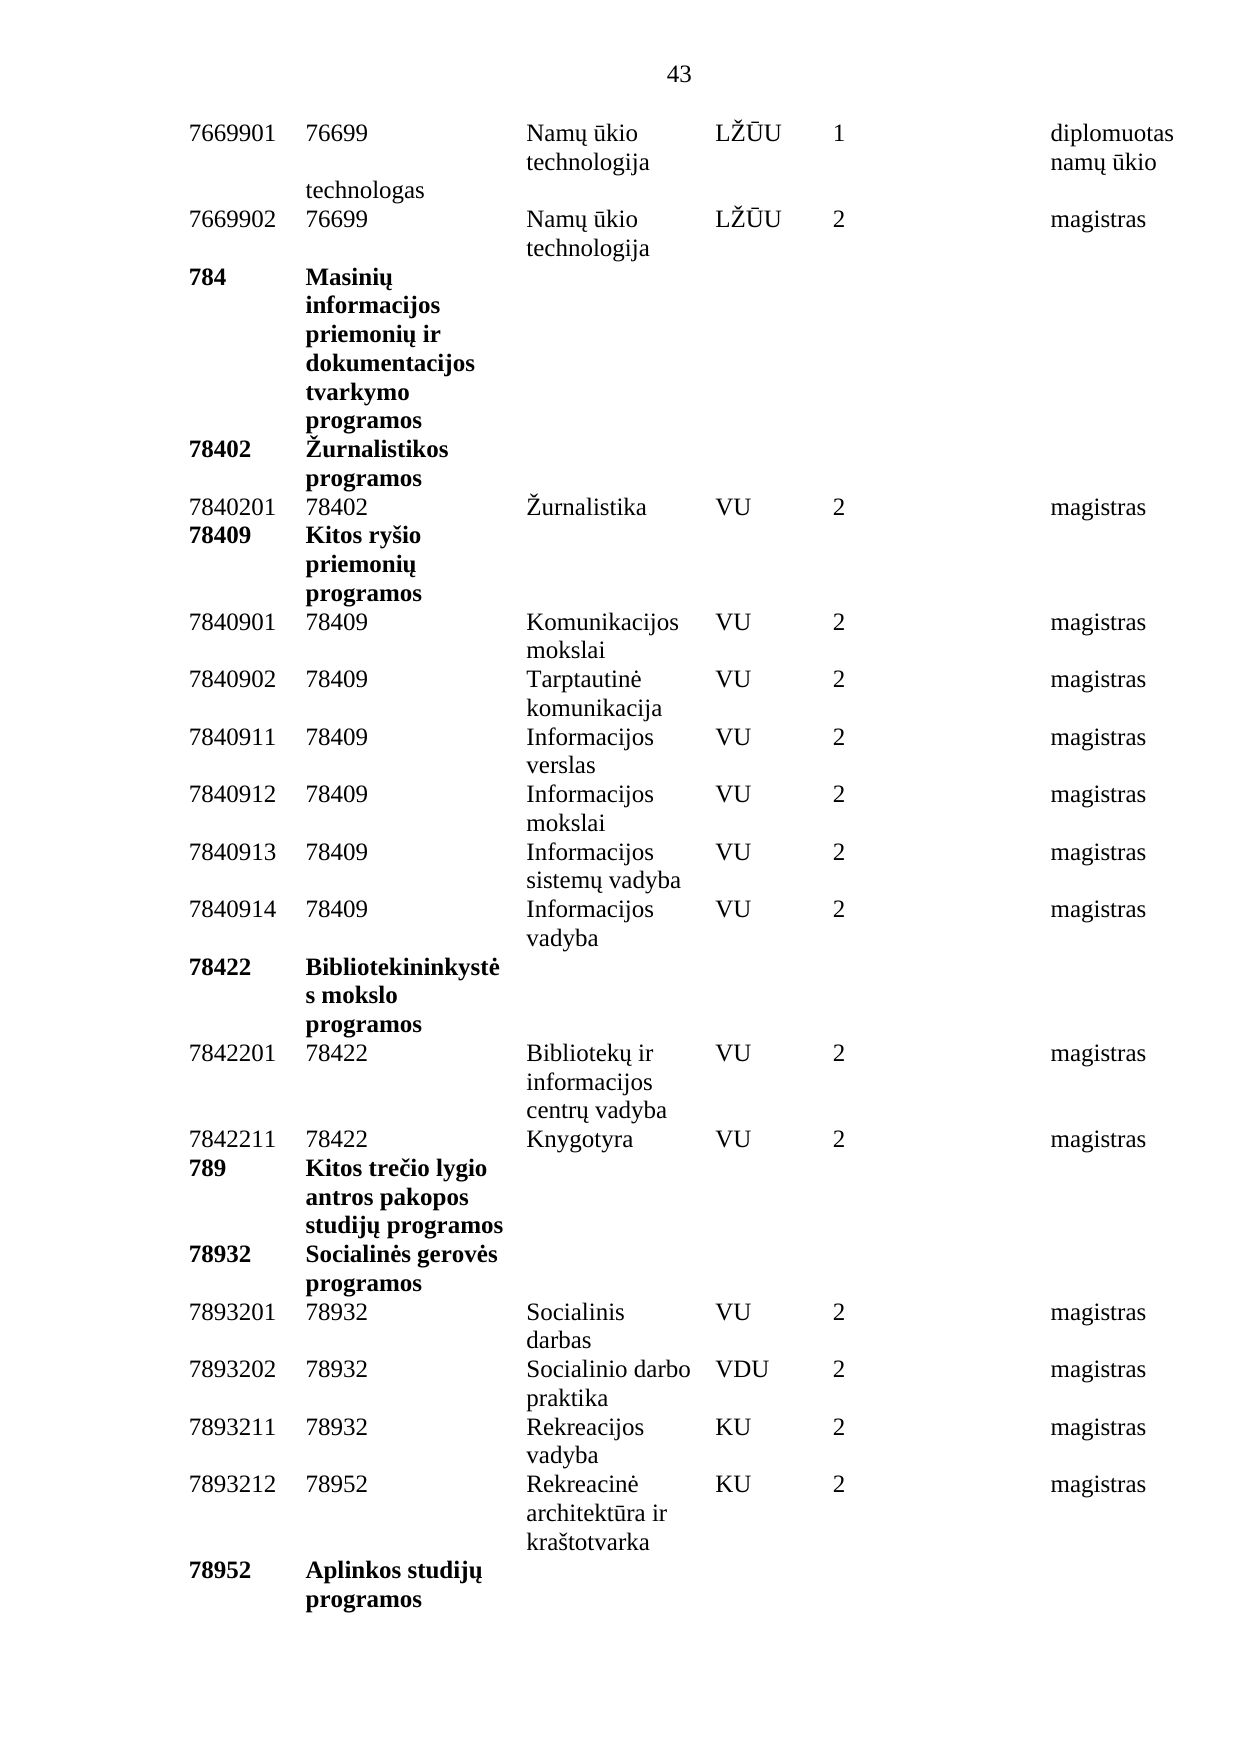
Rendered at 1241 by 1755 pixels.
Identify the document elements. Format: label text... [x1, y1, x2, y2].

table_cell [1202, 176, 1207, 204]
table_cell 78409 [294, 837, 515, 894]
table_cell [973, 837, 1039, 894]
table_cell 78402 [177, 434, 294, 492]
table_cell VU [704, 1297, 821, 1354]
table_cell [1197, 118, 1202, 176]
table_cell [821, 1556, 902, 1613]
table_cell [973, 1038, 1039, 1124]
table_cell [1202, 1354, 1207, 1412]
table_cell [973, 204, 1039, 262]
table_cell 78932 [294, 1297, 515, 1354]
table_cell [1197, 1412, 1202, 1469]
table_cell Informacijos mokslai [515, 779, 704, 837]
table_cell [1202, 894, 1207, 952]
table_cell [973, 1153, 1039, 1239]
table_cell [704, 952, 821, 1038]
table_cell 78422 [177, 952, 294, 1038]
table_cell 2 [821, 1297, 902, 1354]
table_cell [973, 1354, 1039, 1412]
table_cell magistras [1039, 1469, 1197, 1556]
table_cell [1197, 837, 1202, 894]
table_cell [902, 1038, 973, 1124]
table_cell Bibliotekininkystės mokslo programos [294, 952, 515, 1038]
table_cell Informacijos verslas [515, 722, 704, 779]
table_cell [1039, 176, 1197, 204]
table_cell [1197, 1239, 1202, 1297]
table_cell [704, 176, 821, 204]
table_cell Komunikacijos mokslai [515, 607, 704, 664]
table_cell LŽŪU [704, 204, 821, 262]
table_cell [1039, 952, 1197, 1038]
table_cell [973, 607, 1039, 664]
table_cell 78952 [177, 1556, 294, 1613]
table_cell [515, 1239, 704, 1297]
table_cell 7840201 [177, 492, 294, 521]
table_cell [902, 722, 973, 779]
table_cell [1039, 1153, 1197, 1239]
table_cell magistras [1039, 1354, 1197, 1412]
table_cell Namų ūkio technologija [515, 118, 704, 176]
table_cell 7893211 [177, 1412, 294, 1469]
table_cell 78422 [294, 1124, 515, 1153]
table_cell [704, 262, 821, 434]
table_cell 78402 [294, 492, 515, 521]
table_cell [902, 262, 973, 434]
table_cell magistras [1039, 204, 1197, 262]
table_cell 2 [821, 1469, 902, 1556]
table_cell [704, 1239, 821, 1297]
table_cell [1197, 492, 1202, 521]
table_cell 78932 [294, 1412, 515, 1469]
table_cell magistras [1039, 779, 1197, 837]
table_cell VDU [704, 1354, 821, 1412]
table_cell [1039, 262, 1197, 434]
table_cell [1039, 521, 1197, 607]
table_cell [902, 176, 973, 204]
table_cell 2 [821, 837, 902, 894]
table_cell 2 [821, 492, 902, 521]
table_cell Informacijos sistemų vadyba [515, 837, 704, 894]
table_cell 7840901 [177, 607, 294, 664]
table_cell 78409 [294, 779, 515, 837]
table_cell 7893212 [177, 1469, 294, 1556]
table_cell 7669902 [177, 204, 294, 262]
table_cell [973, 262, 1039, 434]
table_cell 2 [821, 607, 902, 664]
table_cell [973, 176, 1039, 204]
table_cell Socialinio darbo praktika [515, 1354, 704, 1412]
table_cell [1197, 1354, 1202, 1412]
table_cell [821, 1153, 902, 1239]
table_cell 78952 [294, 1469, 515, 1556]
table_cell [515, 176, 704, 204]
table_cell magistras [1039, 1124, 1197, 1153]
table_cell 2 [821, 1124, 902, 1153]
table_cell 78932 [294, 1354, 515, 1412]
table_cell 2 [821, 664, 902, 722]
table_cell Rekreacijos vadyba [515, 1412, 704, 1469]
table_cell [1202, 1124, 1207, 1153]
table_cell [1197, 664, 1202, 722]
table_cell [1202, 1297, 1207, 1354]
table_cell [902, 521, 973, 607]
table_cell [1202, 1469, 1207, 1556]
table_cell [1197, 521, 1202, 607]
table_cell [821, 434, 902, 492]
table_cell [902, 204, 973, 262]
table_cell [1197, 176, 1202, 204]
table_cell VU [704, 1124, 821, 1153]
table_cell [902, 1469, 973, 1556]
table_cell VU [704, 607, 821, 664]
table_cell 2 [821, 204, 902, 262]
table_cell [973, 664, 1039, 722]
table_cell Žurnalistikos programos [294, 434, 515, 492]
table_cell [1197, 894, 1202, 952]
table_cell Masinių informacijos priemonių ir dokumentacijos tvarkymo programos [294, 262, 515, 434]
table_cell [704, 434, 821, 492]
table_cell [515, 1153, 704, 1239]
table_cell VU [704, 1038, 821, 1124]
table_cell 2 [821, 1354, 902, 1412]
table_cell 7842211 [177, 1124, 294, 1153]
table_cell [1202, 952, 1207, 1038]
table_cell [902, 1297, 973, 1354]
table_cell magistras [1039, 1412, 1197, 1469]
table_cell Bibliotekų ir informacijos centrų vadyba [515, 1038, 704, 1124]
table_cell [902, 492, 973, 521]
table_cell diplomuotas namų ūkio [1039, 118, 1197, 176]
table_cell [902, 1239, 973, 1297]
table_cell Informacijos vadyba [515, 894, 704, 952]
table_cell 7669901 [177, 118, 294, 176]
table_cell [515, 1556, 704, 1613]
table_cell [177, 176, 294, 204]
table_cell Rekreacinė architektūra ir kraštotvarka [515, 1469, 704, 1556]
table_cell [515, 262, 704, 434]
table_cell [1202, 118, 1207, 176]
table_cell Žurnalistika [515, 492, 704, 521]
table_cell VU [704, 779, 821, 837]
table_cell 78932 [177, 1239, 294, 1297]
table_cell 78409 [294, 722, 515, 779]
table_cell 7893201 [177, 1297, 294, 1354]
table_cell magistras [1039, 492, 1197, 521]
table_cell [821, 521, 902, 607]
table_cell [821, 262, 902, 434]
table_cell [1197, 607, 1202, 664]
table_cell [902, 952, 973, 1038]
table_cell [704, 1556, 821, 1613]
table_cell [1197, 1038, 1202, 1124]
table_cell [1039, 1556, 1197, 1613]
table_cell [1202, 1412, 1207, 1469]
table_cell [902, 1153, 973, 1239]
table_cell [973, 521, 1039, 607]
table_cell [1202, 837, 1207, 894]
table_cell [1197, 434, 1202, 492]
table_cell [821, 1239, 902, 1297]
table_cell [1197, 952, 1202, 1038]
table_cell [1197, 262, 1202, 434]
table_cell 2 [821, 894, 902, 952]
table_cell [902, 1412, 973, 1469]
table_cell 78409 [294, 894, 515, 952]
table_cell Socialinės gerovės programos [294, 1239, 515, 1297]
table_cell [1202, 1153, 1207, 1239]
table_cell Tarptautinė komunikacija [515, 664, 704, 722]
table_cell [1202, 1038, 1207, 1124]
table_cell 2 [821, 1038, 902, 1124]
table_cell [973, 492, 1039, 521]
table_cell [902, 1124, 973, 1153]
table_cell [973, 1412, 1039, 1469]
table_cell [515, 434, 704, 492]
table_cell 76699 [294, 118, 515, 176]
table_cell [1202, 1556, 1207, 1613]
table_cell Kitos trečio lygio antros pakopos studijų programos [294, 1153, 515, 1239]
table_cell Knygotyra [515, 1124, 704, 1153]
table_cell [515, 952, 704, 1038]
table_cell [973, 434, 1039, 492]
table_cell [1202, 521, 1207, 607]
table_cell 7840902 [177, 664, 294, 722]
table_cell 7893202 [177, 1354, 294, 1412]
table_cell 1 [821, 118, 902, 176]
table_cell [902, 837, 973, 894]
table_cell 2 [821, 1412, 902, 1469]
table_cell magistras [1039, 1297, 1197, 1354]
table_cell VU [704, 837, 821, 894]
table_cell [902, 434, 973, 492]
table_cell technologas [294, 176, 515, 204]
table_cell [973, 1469, 1039, 1556]
table_cell [902, 894, 973, 952]
table_cell [1197, 1124, 1202, 1153]
table_cell [902, 664, 973, 722]
table_cell Aplinkos studijų programos [294, 1556, 515, 1613]
table_cell LŽŪU [704, 118, 821, 176]
table_cell [973, 1556, 1039, 1613]
table_cell [1202, 664, 1207, 722]
table_cell VU [704, 492, 821, 521]
table_cell 789 [177, 1153, 294, 1239]
table_cell VU [704, 722, 821, 779]
table_cell 76699 [294, 204, 515, 262]
table_cell KU [704, 1469, 821, 1556]
table_cell [515, 521, 704, 607]
table_cell 7840911 [177, 722, 294, 779]
table_cell [704, 521, 821, 607]
table_cell 7842201 [177, 1038, 294, 1124]
table_cell magistras [1039, 607, 1197, 664]
table_cell [1197, 204, 1202, 262]
table_cell 2 [821, 722, 902, 779]
table_cell 78409 [294, 607, 515, 664]
table_cell magistras [1039, 894, 1197, 952]
table_cell [902, 1354, 973, 1412]
table_cell [1202, 722, 1207, 779]
table_cell magistras [1039, 722, 1197, 779]
table_cell [1197, 1297, 1202, 1354]
table_cell [902, 779, 973, 837]
table_cell 78422 [294, 1038, 515, 1124]
table_cell 7840912 [177, 779, 294, 837]
table_cell [1197, 1153, 1202, 1239]
table_cell [973, 1239, 1039, 1297]
table_cell VU [704, 894, 821, 952]
table_cell [973, 722, 1039, 779]
table_cell Socialinis darbas [515, 1297, 704, 1354]
table_cell [1202, 262, 1207, 434]
table_cell [902, 607, 973, 664]
table_cell [821, 176, 902, 204]
table_cell [1202, 434, 1207, 492]
table_cell [902, 1556, 973, 1613]
table_cell [973, 952, 1039, 1038]
table_cell 2 [821, 779, 902, 837]
table_cell [1202, 204, 1207, 262]
table_cell Kitos ryšio priemonių programos [294, 521, 515, 607]
table_cell 784 [177, 262, 294, 434]
table_cell [1197, 1469, 1202, 1556]
table_cell [902, 118, 973, 176]
table_cell [1197, 722, 1202, 779]
table_cell magistras [1039, 1038, 1197, 1124]
table_cell [973, 779, 1039, 837]
table_cell magistras [1039, 664, 1197, 722]
table_cell Namų ūkio technologija [515, 204, 704, 262]
table_cell [1202, 607, 1207, 664]
table_cell VU [704, 664, 821, 722]
table_cell [973, 894, 1039, 952]
table_cell [1202, 779, 1207, 837]
table_cell magistras [1039, 837, 1197, 894]
table_cell 7840914 [177, 894, 294, 952]
table_cell 78409 [177, 521, 294, 607]
table_cell [973, 118, 1039, 176]
table_cell [973, 1124, 1039, 1153]
table_cell [973, 1297, 1039, 1354]
table_cell [1039, 1239, 1197, 1297]
table_cell 78409 [294, 664, 515, 722]
table_cell [821, 952, 902, 1038]
table_cell [1197, 1556, 1202, 1613]
table_cell [704, 1153, 821, 1239]
table_cell KU [704, 1412, 821, 1469]
table_cell [1202, 1239, 1207, 1297]
table_cell [1039, 434, 1197, 492]
table_cell [1197, 779, 1202, 837]
table_cell [1202, 492, 1207, 521]
table_cell 7840913 [177, 837, 294, 894]
